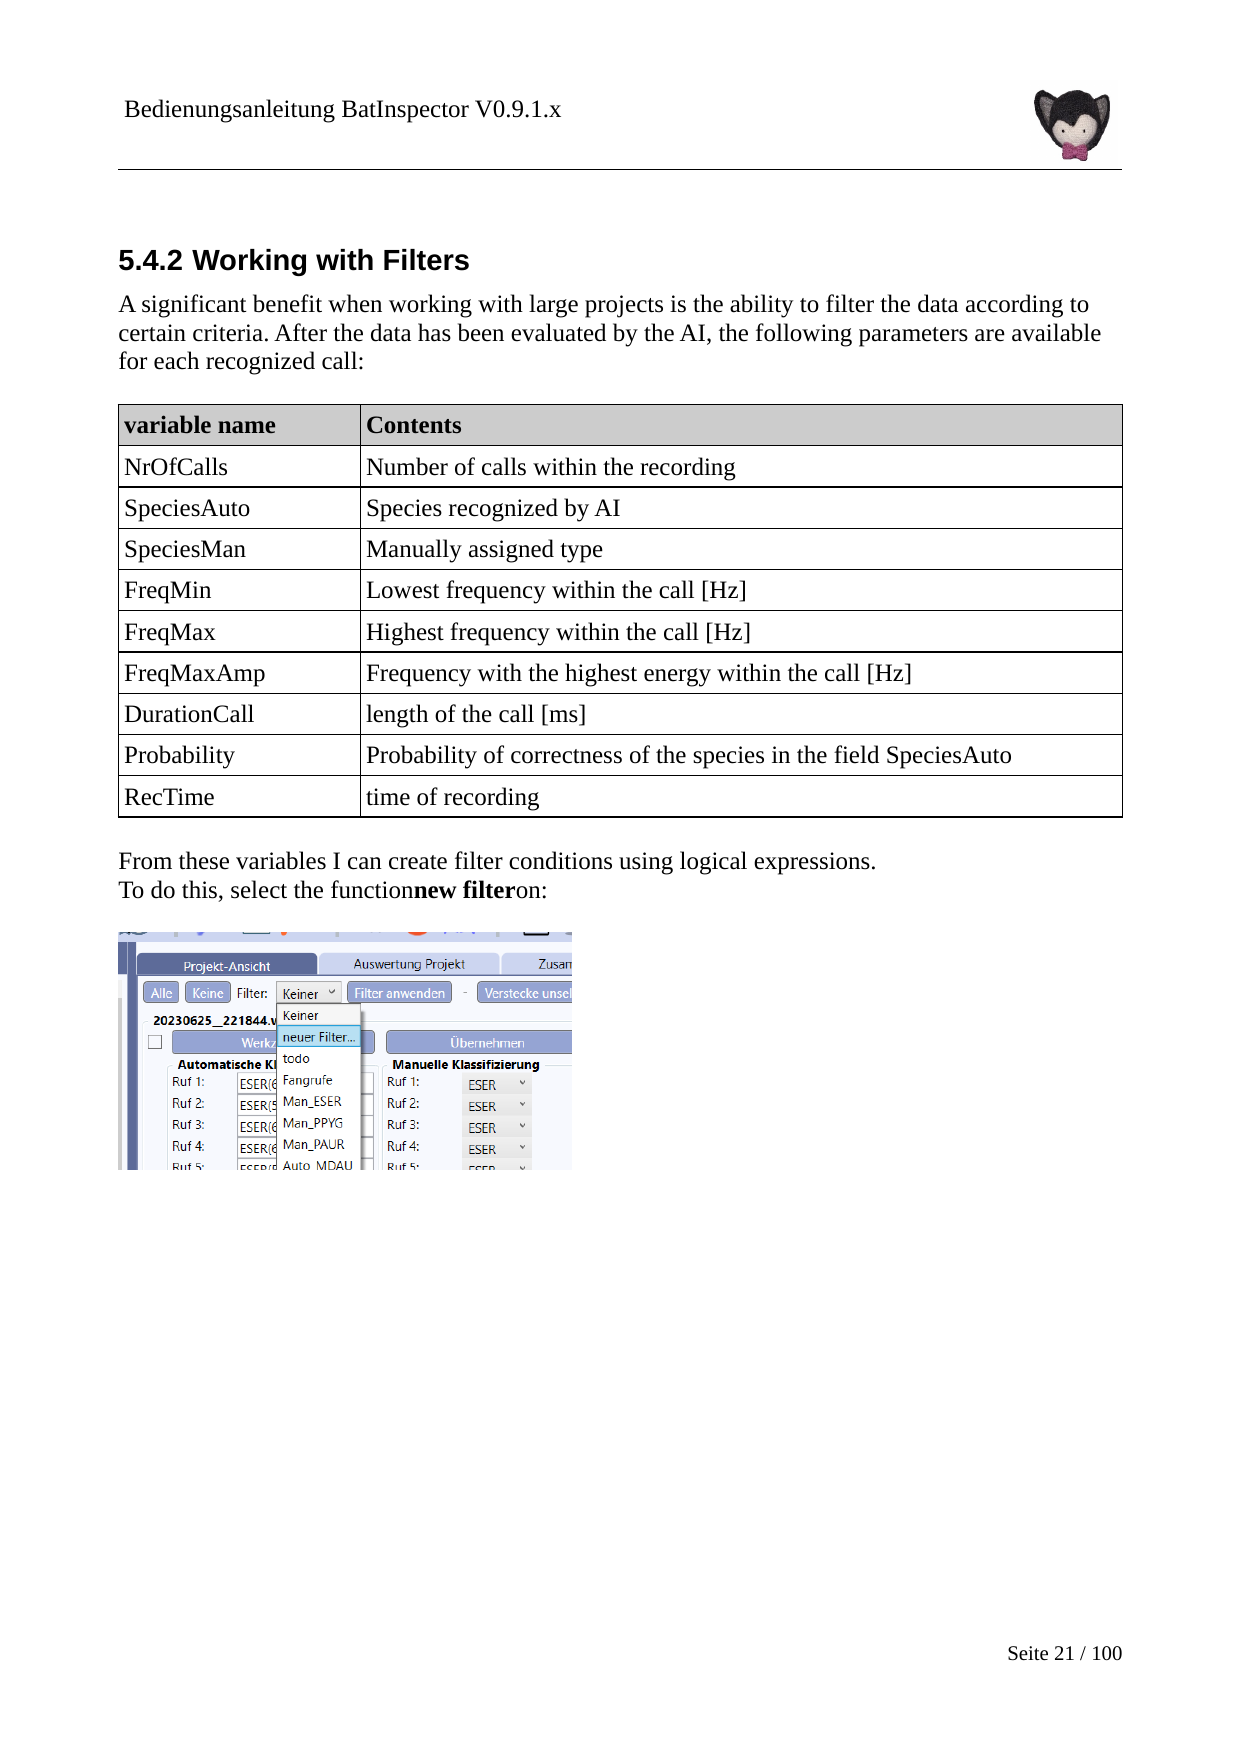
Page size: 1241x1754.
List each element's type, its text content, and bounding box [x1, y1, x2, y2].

text A significant benefit when working with large projects is the ability to filter the data according to certain criteria. After the data has been evaluated by the AI, the following parameters are available for each recognized call: [118, 289, 1122, 375]
table_header variable name [119, 405, 360, 445]
table_cell SpeciesMan [119, 529, 360, 569]
table_cell FreqMaxAmp [119, 653, 360, 693]
table_cell Probability [119, 735, 360, 775]
picture [1030, 80, 1119, 169]
table_cell DurationCall [119, 694, 360, 734]
table_cell FreqMax [119, 611, 360, 651]
table_cell Number of calls within the recording [361, 446, 1122, 486]
picture [118, 932, 572, 1170]
table_cell RecTime [119, 776, 360, 816]
table_cell NrOfCalls [119, 446, 360, 486]
text From these variables I can create filter conditions using logical expressions. [118, 846, 1122, 875]
table_cell Manually assigned type [361, 529, 1122, 569]
table_cell Probability of correctness of the species in the field SpeciesAuto [361, 735, 1122, 775]
table_cell Highest frequency within the call [Hz] [361, 611, 1122, 651]
table_header Contents [361, 405, 1122, 445]
table_cell Frequency with the highest energy within the call [Hz] [361, 653, 1122, 693]
table_cell FreqMin [119, 570, 360, 610]
subtitle Working with Filters [118, 243, 1122, 276]
table_cell Lowest frequency within the call [Hz] [361, 570, 1122, 610]
text To do this, select the functionnew filteron: [118, 875, 1122, 904]
table_cell SpeciesAuto [119, 488, 360, 528]
table_cell Species recognized by AI [361, 488, 1122, 528]
table_cell time of recording [361, 776, 1122, 816]
table_cell length of the call [ms] [361, 694, 1122, 734]
